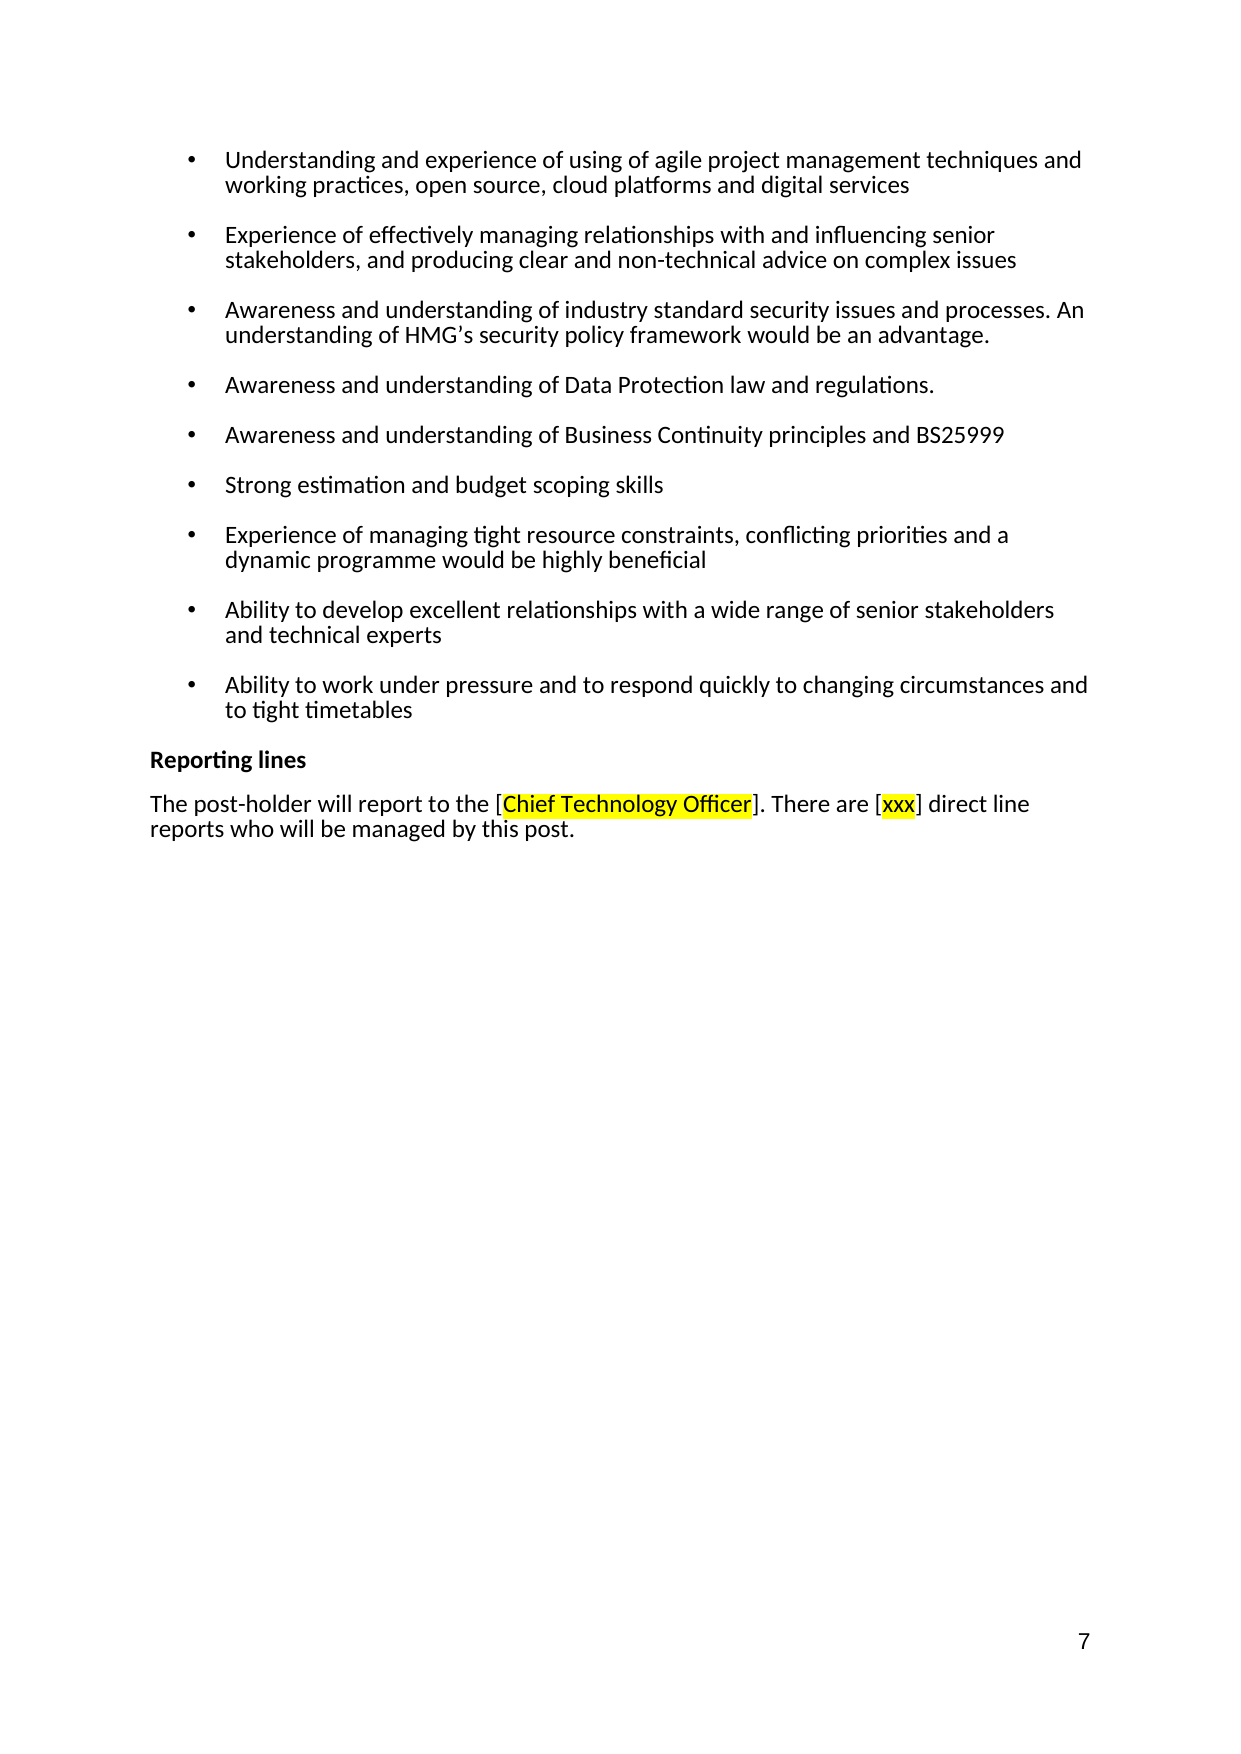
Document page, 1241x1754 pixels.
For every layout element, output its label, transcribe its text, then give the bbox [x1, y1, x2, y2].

list Experience of managing tight resource constraints, conflicting priorities and a dynamic programme would be highly beneficial [187, 525, 1090, 575]
list Experience of effectively managing relationships with and influencing senior stakeholders, and producing clear and non-technical advice on complex issues [187, 225, 1090, 275]
list Ability to develop excellent relationships with a wide range of senior stakeholders and technical experts [187, 600, 1090, 650]
text The post-holder will report to the [Chief Technology Officer]. There are [xxx] direct line reports who will be managed by this post. [150, 794, 1090, 844]
text Reporting lines [150, 750, 1090, 775]
list Awareness and understanding of Business Continuity principles and BS25999 [187, 425, 1090, 450]
list Awareness and understanding of industry standard security issues and processes. An understanding of HMG’s security policy framework would be an advantage. [187, 300, 1090, 350]
list Understanding and experience of using of agile project management techniques and working practices, open source, cloud platforms and digital services [187, 150, 1090, 200]
list Awareness and understanding of Data Protection law and regulations. [187, 375, 1090, 400]
list Strong estimation and budget scoping skills [187, 475, 1090, 500]
list Ability to work under pressure and to respond quickly to changing circumstances and to tight timetables [187, 675, 1090, 725]
